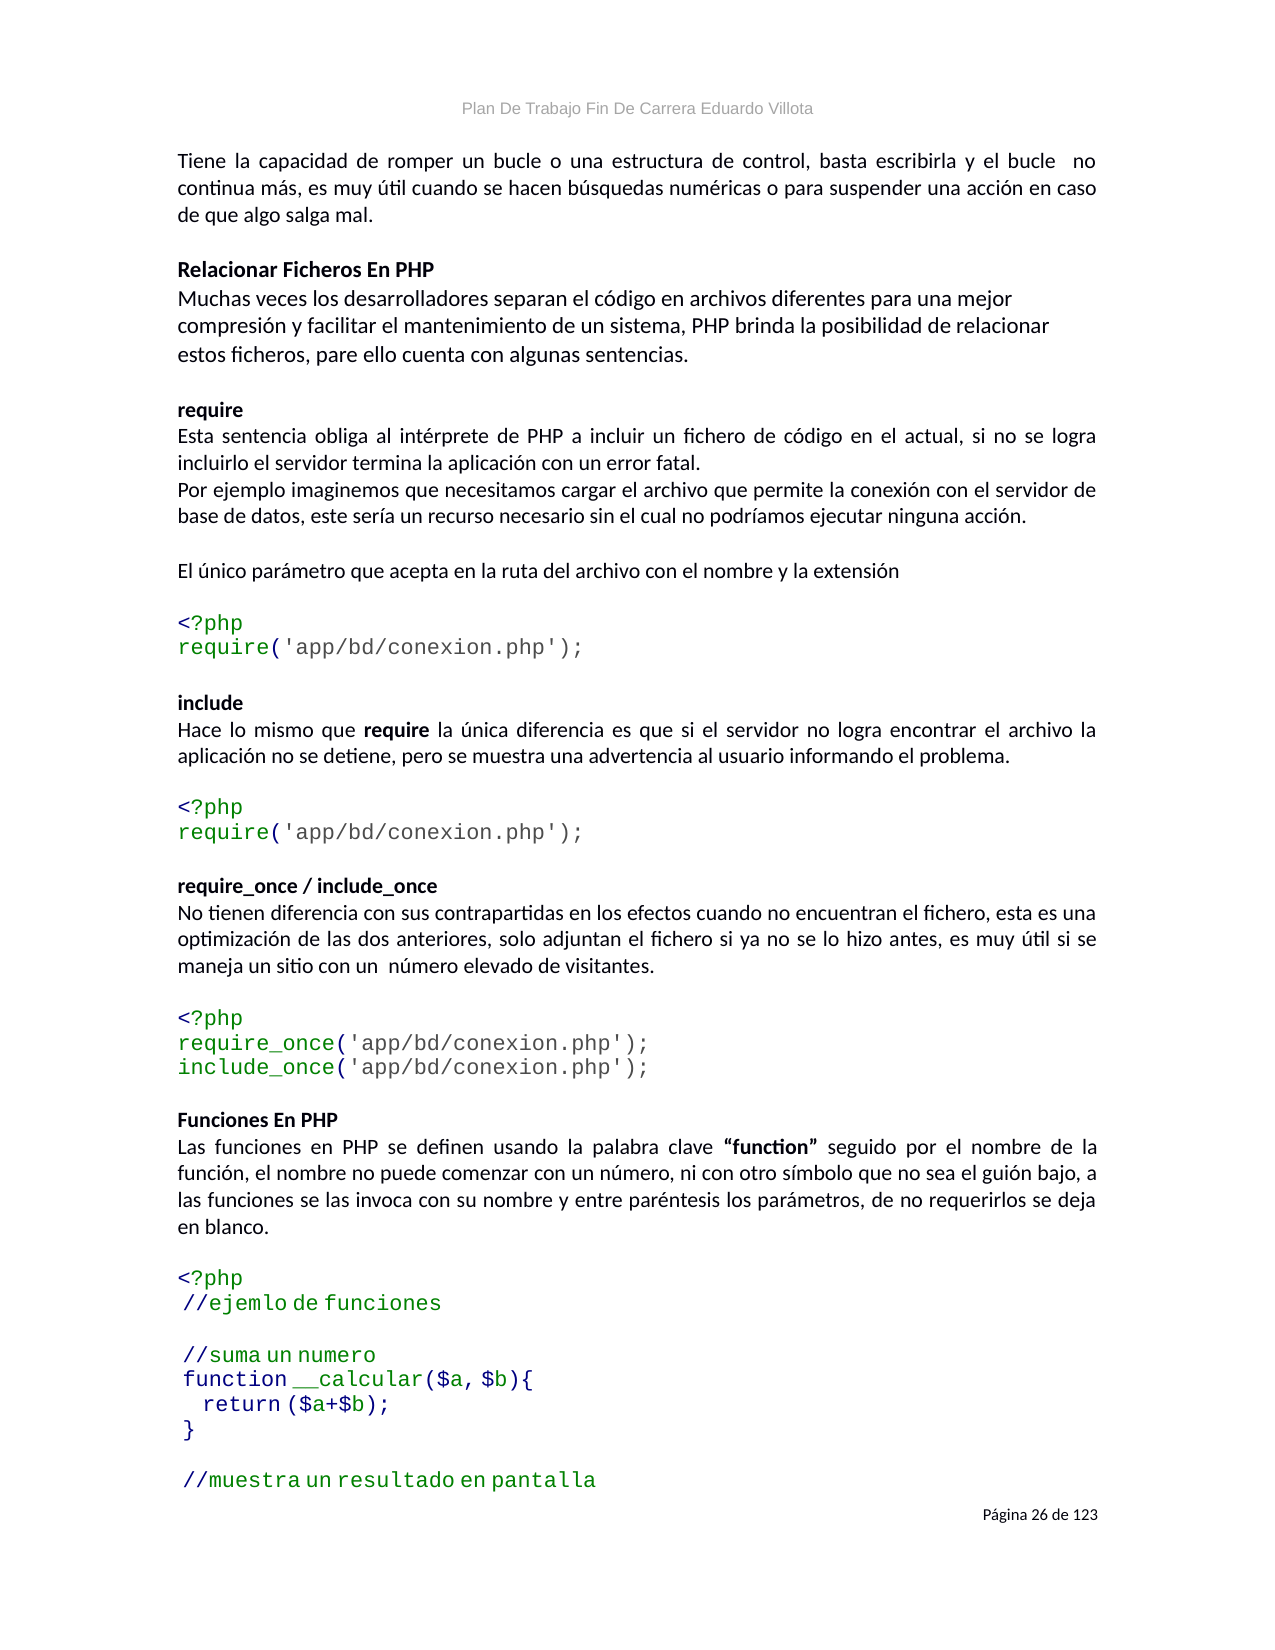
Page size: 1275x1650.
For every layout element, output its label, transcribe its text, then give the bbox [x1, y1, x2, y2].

text Esta sentencia obliga al intérprete de PHP a incluir un fichero de código en el actual, si no se logra incluirlo el servidor termina la aplicación con un error fatal. [177, 422, 1098, 476]
text Relacionar Ficheros En PHP [177, 256, 1098, 284]
text <?php [177, 1267, 1098, 1292]
text Por ejemplo imaginemos que necesitamos cargar el archivo que permite la conexión con el servidor de base de datos, este sería un recurso necesario sin el cual no podríamos ejecutar ninguna acción. [177, 476, 1098, 529]
text //muestra un resultado en pantalla [177, 1469, 1098, 1494]
text require_once('app/bd/conexion.php'); [177, 1032, 1098, 1057]
text //suma un numero [177, 1344, 1098, 1368]
text Las funciones en PHP se definen usando la palabra clave “function” seguido por el nombre de la función, el nombre no puede comenzar con un número, ni con otro símbolo que no sea el guión bajo, a las funciones se las invoca con su nombre y entre paréntesis los parámetros, de no requerirlos se deja en blanco. [177, 1133, 1098, 1239]
text require('app/bd/conexion.php'); [177, 637, 1098, 661]
text El único parámetro que acepta en la ruta del archivo con el nombre y la extensión [177, 557, 1098, 584]
text <?php [177, 796, 1098, 821]
text Muchas veces los desarrolladores separan el código en archivos diferentes para una mejor compresión y facilitar el mantenimiento de un sistema, PHP brinda la posibilidad de relacionar estos ficheros, pare ello cuenta con algunas sentencias. [177, 284, 1098, 368]
text <?php [177, 1007, 1098, 1032]
text include [177, 689, 1098, 716]
text require_once / include_once [177, 872, 1098, 899]
text <?php [177, 612, 1098, 637]
text return ($a+$b); [177, 1393, 1098, 1418]
text Tiene la capacidad de romper un bucle o una estructura de control, basta escribirla y el bucle no continua más, es muy útil cuando se hacen búsquedas numéricas o para suspender una acción en caso de que algo salga mal. [177, 148, 1098, 228]
text } [177, 1418, 1098, 1443]
text require [177, 396, 1098, 422]
text include_once('app/bd/conexion.php'); [177, 1057, 1098, 1081]
text Hace lo mismo que require la única diferencia es que si el servidor no logra encontrar el archivo la aplicación no se detiene, pero se muestra una advertencia al usuario informando el problema. [177, 716, 1098, 769]
text No tienen diferencia con sus contrapartidas en los efectos cuando no encuentran el fichero, esta es una optimización de las dos anteriores, solo adjuntan el fichero si ya no se lo hizo antes, es muy útil si se maneja un sitio con un número elevado de visitantes. [177, 899, 1098, 979]
text function __calcular($a, $b){ [177, 1368, 1098, 1393]
text require('app/bd/conexion.php'); [177, 821, 1098, 846]
text Funciones En PHP [177, 1106, 1098, 1133]
text //ejemlo de funciones [177, 1292, 1098, 1317]
